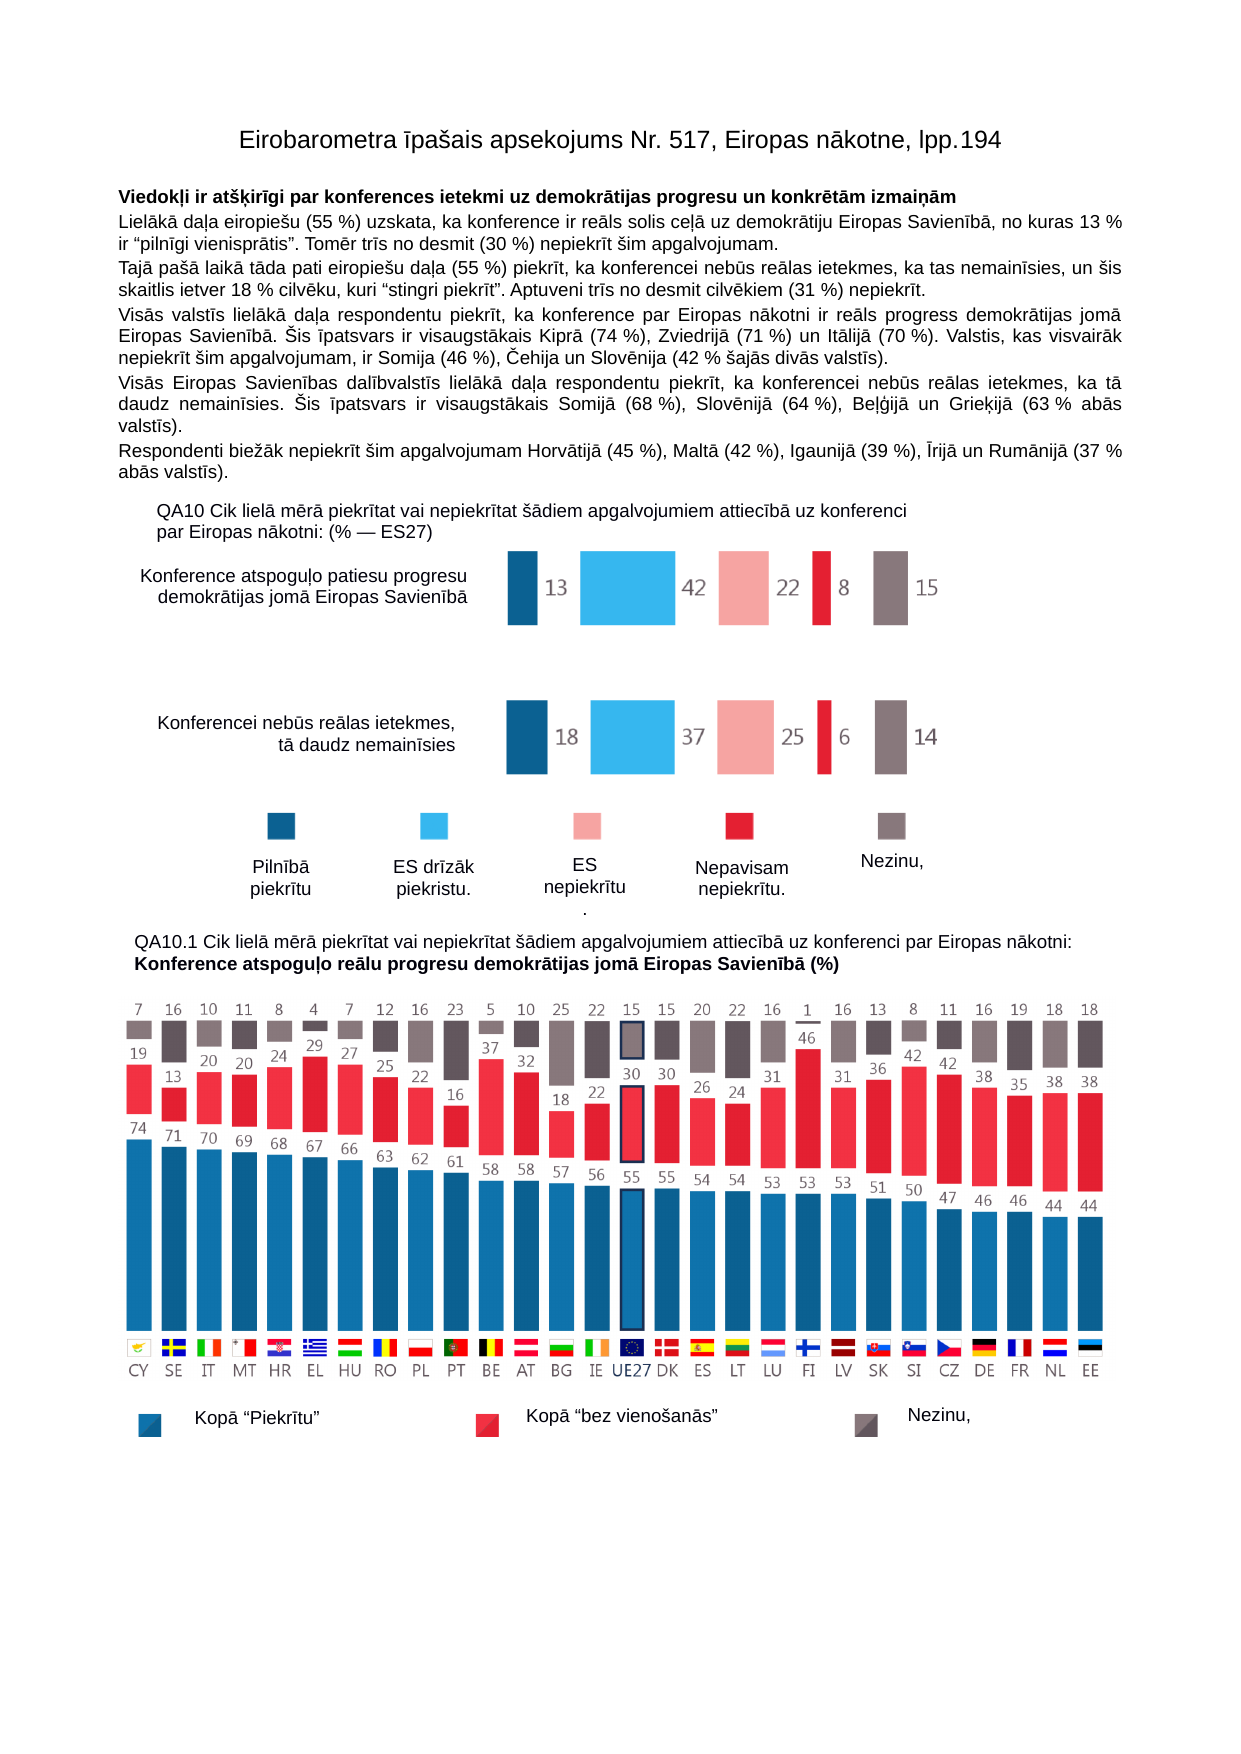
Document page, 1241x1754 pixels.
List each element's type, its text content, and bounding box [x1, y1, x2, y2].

text Lielākā daļa eiropiešu (55 %) uzskata, ka konference ir reāls solis ceļā uz demokrātiju Eiropas Savienībā, no kuras 13 % ir “pilnīgi vienisprātis”. Tomēr trīs no desmit (30 %) nepiekrīt šim apgalvojumam. [118, 211, 1122, 254]
text Visās Eiropas Savienības dalībvalstīs lielākā daļa respondentu piekrīt, ka konferencei nebūs reālas ietekmes, ka tā daudz nemainīsies. Šis īpatsvars ir visaugstākais Somijā (68 %), Slovēnijā (64 %), Beļģijā un Grieķijā (63 % abās valstīs). [118, 371, 1122, 436]
picture [135, 1402, 880, 1444]
text Visās valstīs lielākā daļa respondentu piekrīt, ka konference par Eiropas nākotni ir reāls progress demokrātijas jomā Eiropas Savienībā. Šis īpatsvars ir visaugstākais Kiprā (74 %), Zviedrijā (71 %) un Itālijā (70 %). Valstis, kas visvairāk nepiekrīt šim apgalvojumam, ir Somija (46 %), Čehija un Slovēnija (42 % šajās divās valstīs). [118, 303, 1122, 368]
text Tajā pašā laikā tāda pati eiropiešu daļa (55 %) piekrīt, ka konferencei nebūs reālas ietekmes, ka tas nemainīsies, un šis skaitlis ietver 18 % cilvēku, kuri “stingri piekrīt”. Aptuveni trīs no desmit cilvēkiem (31 %) nepiekrīt. [118, 257, 1122, 300]
picture [118, 996, 1116, 1381]
picture [505, 540, 949, 784]
text Respondenti biežāk nepiekrīt šim apgalvojumam Horvātijā (45 %), Maltā (42 %), Igaunijā (39 %), Īrijā un Rumānijā (37 % abās valstīs). [118, 439, 1122, 482]
picture [252, 800, 941, 854]
text Viedokļi ir atšķirīgi par konferences ietekmi uz demokrātijas progresu un konkrētām izmaiņām [118, 186, 1122, 208]
